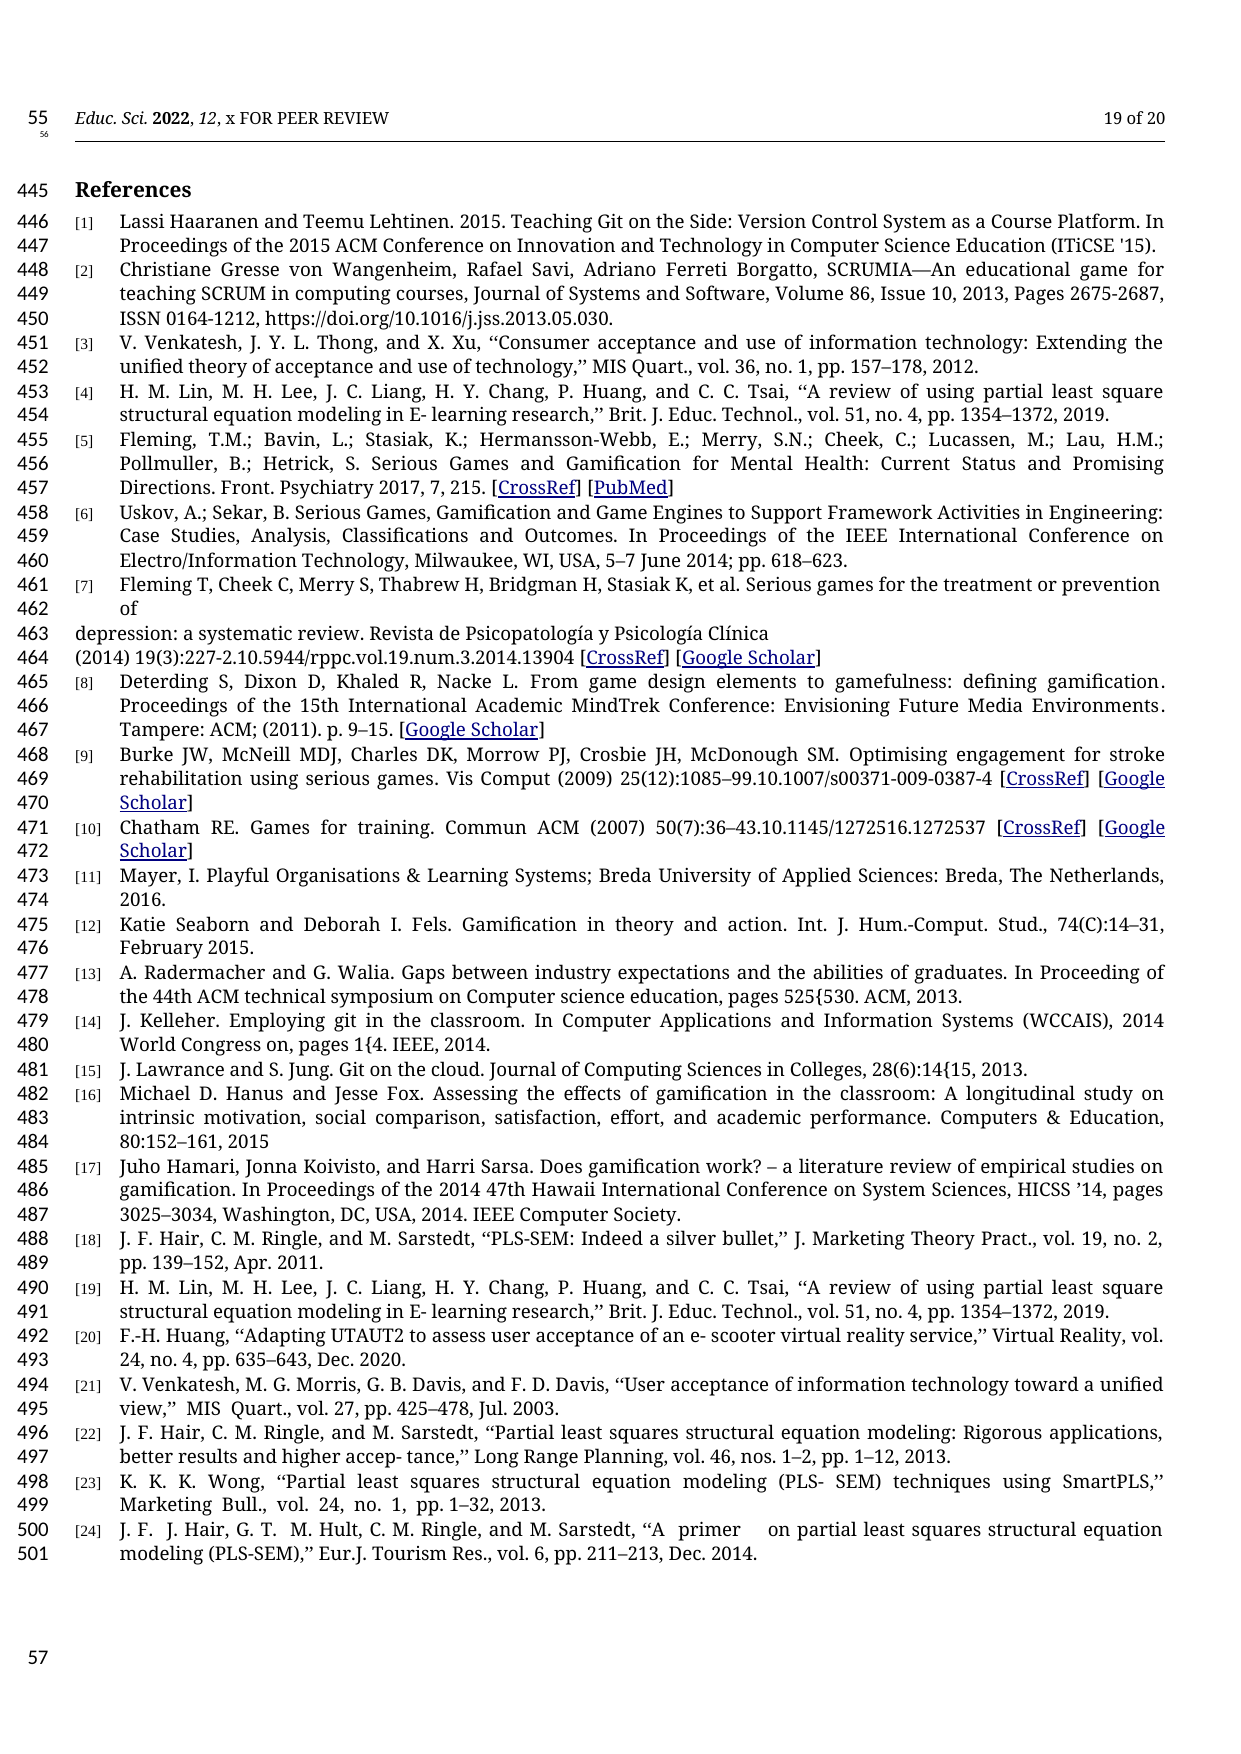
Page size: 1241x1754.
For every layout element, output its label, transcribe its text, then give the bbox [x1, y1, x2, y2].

list J. F. Hair, C. M. Ringle, and M. Sarstedt, ‘‘Partial least squares structural equation modeling: Rigorous applications, better results and higher accep- tance,’’ Long Range Planning, vol. 46, nos. 1–2, pp. 1–12, 2013. [75, 1420, 1165, 1469]
list H. M. Lin, M. H. Lee, J. C. Liang, H. Y. Chang, P. Huang, and C. C. Tsai, ‘‘A review of using partial least square structural equation modeling in E- learning research,’’ Brit. J. Educ. Technol., vol. 51, no. 4, pp. 1354–1372, 2019. [75, 379, 1165, 427]
list Chatham RE. Games for training. Commun ACM (2007) 50(7):36–43.10.1145/1272516.1272537 [CrossRef] [Google Scholar] [75, 815, 1165, 863]
list Juho Hamari, Jonna Koivisto, and Harri Sarsa. Does gamification work? – a literature review of empirical studies on gamification. In Proceedings of the 2014 47th Hawaii International Conference on System Sciences, HICSS ’14, pages 3025–3034, Washington, DC, USA, 2014. IEEE Computer Society. [75, 1154, 1165, 1227]
list Fleming T, Cheek C, Merry S, Thabrew H, Bridgman H, Stasiak K, et al. Serious games for the treatment or prevention of [75, 573, 1165, 621]
list J. F. J. Hair, G. T. M. Hult, C. M. Ringle, and M. Sarstedt, ‘‘A primer on partial least squares structural equation modeling (PLS-SEM),’’ Eur.J. Tourism Res., vol. 6, pp. 211–213, Dec. 2014. [75, 1517, 1165, 1566]
list A. Radermacher and G. Walia. Gaps between industry expectations and the abilities of graduates. In Proceeding of the 44th ACM technical symposium on Computer science education, pages 525{530. ACM, 2013. [75, 960, 1165, 1008]
list F.-H. Huang, ‘‘Adapting UTAUT2 to assess user acceptance of an e- scooter virtual reality service,’’ Virtual Reality, vol. 24, no. 4, pp. 635–643, Dec. 2020. [75, 1323, 1165, 1372]
list Fleming, T.M.; Bavin, L.; Stasiak, K.; Hermansson-Webb, E.; Merry, S.N.; Cheek, C.; Lucassen, M.; Lau, H.M.; Pollmuller, B.; Hetrick, S. Serious Games and Gamification for Mental Health: Current Status and Promising Directions. Front. Psychiatry 2017, 7, 215. [CrossRef] [PubMed] [75, 427, 1165, 500]
subtitle References [75, 176, 1165, 203]
list Uskov, A.; Sekar, B. Serious Games, Gamification and Game Engines to Support Framework Activities in Engineering: Case Studies, Analysis, Classifications and Outcomes. In Proceedings of the IEEE International Conference on Electro/Information Technology, Milwaukee, WI, USA, 5–7 June 2014; pp. 618–623. [75, 500, 1165, 573]
list K. K. K. Wong, ‘‘Partial least squares structural equation modeling (PLS- SEM) techniques using SmartPLS,’’ Marketing Bull., vol. 24, no. 1, pp. 1–32, 2013. [75, 1469, 1165, 1517]
list V. Venkatesh, J. Y. L. Thong, and X. Xu, ‘‘Consumer acceptance and use of information technology: Extending the unified theory of acceptance and use of technology,’’ MIS Quart., vol. 36, no. 1, pp. 157–178, 2012. [75, 330, 1165, 379]
list Mayer, I. Playful Organisations & Learning Systems; Breda University of Applied Sciences: Breda, The Netherlands, 2016. [75, 863, 1165, 912]
list Katie Seaborn and Deborah I. Fels. Gamification in theory and action. Int. J. Hum.-Comput. Stud., 74(C):14–31, February 2015. [75, 912, 1165, 960]
list Deterding S, Dixon D, Khaled R, Nacke L. From game design elements to gamefulness: defining gamification. Proceedings of the 15th International Academic MindTrek Conference: Envisioning Future Media Environments. Tampere: ACM; (2011). p. 9–15. [Google Scholar] [75, 669, 1165, 742]
list Burke JW, McNeill MDJ, Charles DK, Morrow PJ, Crosbie JH, McDonough SM. Optimising engagement for stroke rehabilitation using serious games. Vis Comput (2009) 25(12):1085–99.10.1007/s00371-009-0387-4 [CrossRef] [Google Scholar] [75, 742, 1165, 815]
list J. Kelleher. Employing git in the classroom. In Computer Applications and Information Systems (WCCAIS), 2014 World Congress on, pages 1{4. IEEE, 2014. [75, 1008, 1165, 1057]
text (2014) 19(3):227-2.10.5944/rppc.vol.19.num.3.2014.13904 [CrossRef] [Google Scholar] [75, 645, 1165, 669]
list Christiane Gresse von Wangenheim, Rafael Savi, Adriano Ferreti Borgatto, SCRUMIA—An educational game for teaching SCRUM in computing courses, Journal of Systems and Software, Volume 86, Issue 10, 2013, Pages 2675-2687, ISSN 0164-1212, https://doi.org/10.1016/j.jss.2013.05.030. [75, 258, 1165, 330]
list H. M. Lin, M. H. Lee, J. C. Liang, H. Y. Chang, P. Huang, and C. C. Tsai, ‘‘A review of using partial least square structural equation modeling in E- learning research,’’ Brit. J. Educ. Technol., vol. 51, no. 4, pp. 1354–1372, 2019. [75, 1275, 1165, 1323]
list V. Venkatesh, M. G. Morris, G. B. Davis, and F. D. Davis, ‘‘User acceptance of information technology toward a unified view,’’ MIS Quart., vol. 27, pp. 425–478, Jul. 2003. [75, 1372, 1165, 1420]
list J. F. Hair, C. M. Ringle, and M. Sarstedt, ‘‘PLS-SEM: Indeed a silver bullet,’’ J. Marketing Theory Pract., vol. 19, no. 2, pp. 139–152, Apr. 2011. [75, 1227, 1165, 1275]
list Michael D. Hanus and Jesse Fox. Assessing the effects of gamification in the classroom: A longitudinal study on intrinsic motivation, social comparison, satisfaction, effort, and academic performance. Computers & Education, 80:152–161, 2015 [75, 1081, 1165, 1154]
list J. Lawrance and S. Jung. Git on the cloud. Journal of Computing Sciences in Colleges, 28(6):14{15, 2013. [75, 1057, 1165, 1081]
list Lassi Haaranen and Teemu Lehtinen. 2015. Teaching Git on the Side: Version Control System as a Course Platform. In Proceedings of the 2015 ACM Conference on Innovation and Technology in Computer Science Education (ITiCSE '15). [75, 209, 1165, 258]
text depression: a systematic review. Revista de Psicopatología y Psicología Clínica [75, 621, 1165, 645]
